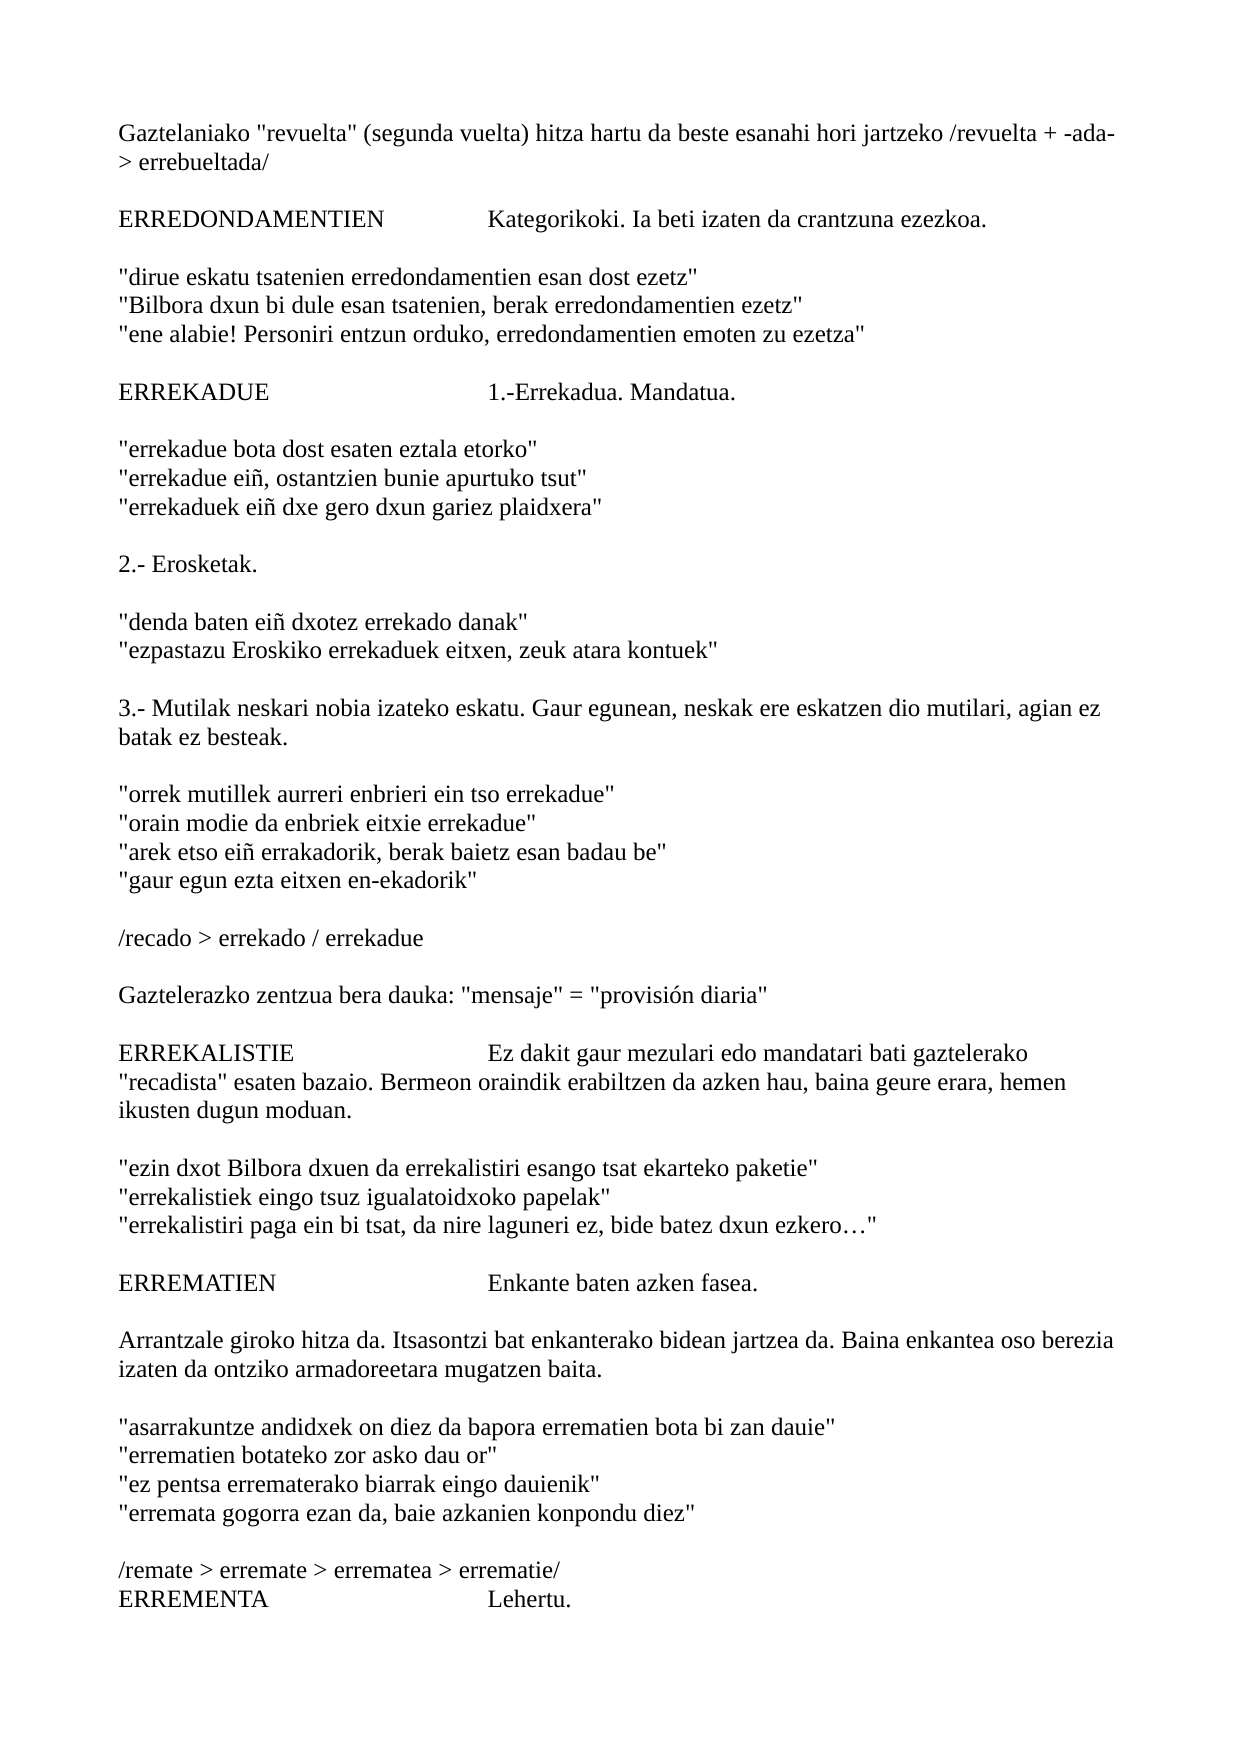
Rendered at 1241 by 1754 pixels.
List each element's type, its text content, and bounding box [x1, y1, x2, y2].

text ERREMENTA Lehertu. [118, 1584, 1122, 1613]
text "ez pentsa errematerako biarrak eingo dauienik" [118, 1469, 1122, 1498]
text "orain modie da enbriek eitxie errekadue" [118, 808, 1122, 837]
text "ene alabie! Personiri entzun orduko, erredondamentien emoten zu ezetza" [118, 319, 1122, 348]
text ERREKALISTIE Ez dakit gaur mezulari edo mandatari bati gaztelerako "recadista" esaten bazaio. Bermeon oraindik erabiltzen da azken hau, baina geure erara, hemen ikusten dugun moduan. [118, 1038, 1122, 1124]
text "errekadue bota dost esaten eztala etorko" [118, 434, 1122, 463]
text ERREKADUE 1.-Errekadua. Mandatua. [118, 377, 1122, 406]
text /recado > errekado / errekadue [118, 923, 1122, 952]
text "denda baten eiñ dxotez errekado danak" [118, 607, 1122, 636]
text "asarrakuntze andidxek on diez da bapora errematien bota bi zan dauie" [118, 1412, 1122, 1441]
text ERREMATIEN Enkante baten azken fasea. [118, 1268, 1122, 1297]
text "errematien botateko zor asko dau or" [118, 1441, 1122, 1469]
text Arrantzale giroko hitza da. Itsasontzi bat enkanterako bidean jartzea da. Baina enkantea oso berezia izaten da ontziko armadoreetara mugatzen baita. [118, 1326, 1122, 1383]
text "erremata gogorra ezan da, baie azkanien konpondu diez" [118, 1498, 1122, 1527]
text /remate > erremate > errematea > errematie/ [118, 1556, 1122, 1584]
text Gaztelaniako "revuelta" (segunda vuelta) hitza hartu da beste esanahi hori jartzeko /revuelta + -ada- > errebueltada/ [118, 118, 1122, 176]
text Gaztelerazko zentzua bera dauka: "mensaje" = "provisión diaria" [118, 981, 1122, 1009]
text "ezpastazu Eroskiko errekaduek eitxen, zeuk atara kontuek" [118, 636, 1122, 664]
text "gaur egun ezta eitxen en-ekadorik" [118, 866, 1122, 894]
text 2.- Erosketak. [118, 549, 1122, 578]
text "ezin dxot Bilbora dxuen da errekalistiri esango tsat ekarteko paketie" [118, 1153, 1122, 1182]
text "errekaduek eiñ dxe gero dxun gariez plaidxera" [118, 492, 1122, 521]
text 3.- Mutilak neskari nobia izateko eskatu. Gaur egunean, neskak ere eskatzen dio mutilari, agian ez batak ez besteak. [118, 693, 1122, 751]
text "dirue eskatu tsatenien erredondamentien esan dost ezetz" [118, 262, 1122, 291]
text "arek etso eiñ errakadorik, berak baietz esan badau be" [118, 837, 1122, 866]
text "errekalistiek eingo tsuz igualatoidxoko papelak" [118, 1182, 1122, 1211]
text "orrek mutillek aurreri enbrieri ein tso errekadue" [118, 779, 1122, 808]
text "errekalistiri paga ein bi tsat, da nire laguneri ez, bide batez dxun ezkero…" [118, 1211, 1122, 1239]
text "Bilbora dxun bi dule esan tsatenien, berak erredondamentien ezetz" [118, 291, 1122, 319]
text "errekadue eiñ, ostantzien bunie apurtuko tsut" [118, 463, 1122, 492]
text ERREDONDAMENTIEN Kategorikoki. Ia beti izaten da crantzuna ezezkoa. [118, 204, 1122, 233]
